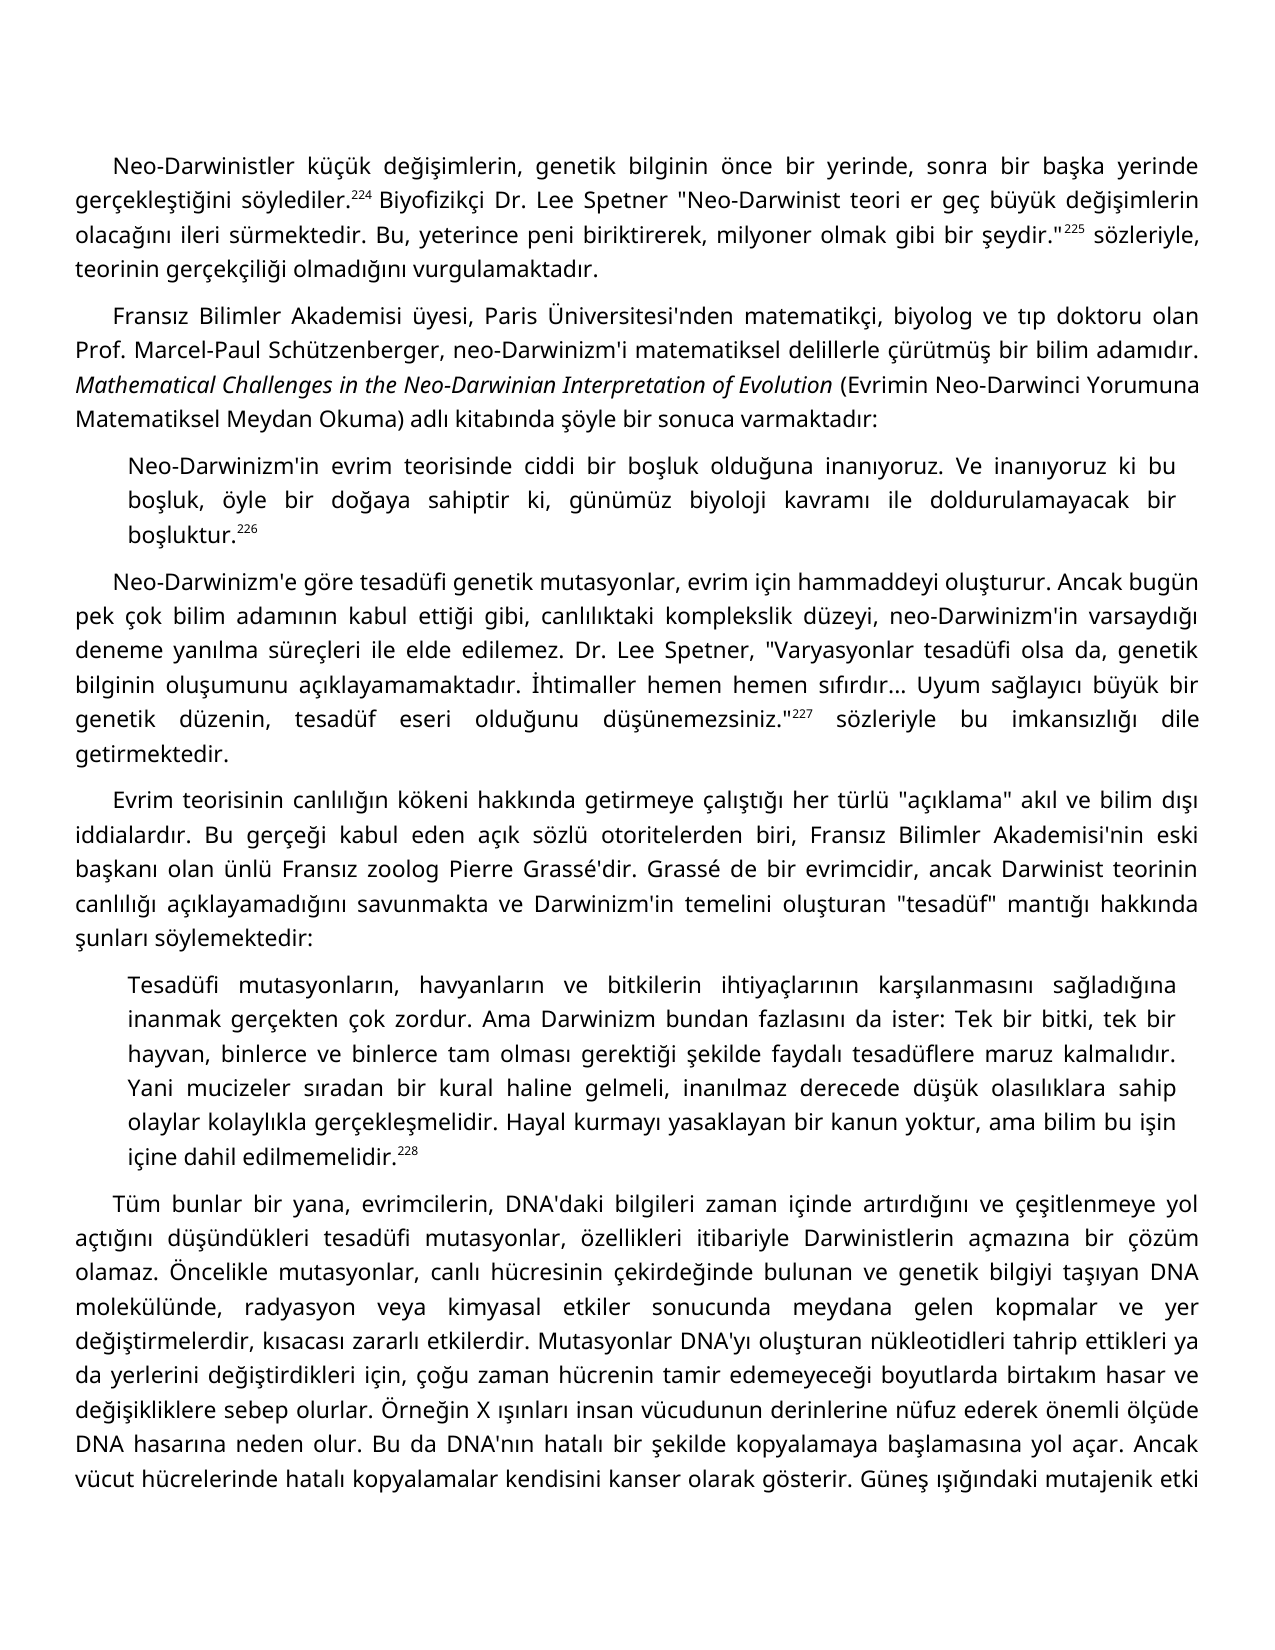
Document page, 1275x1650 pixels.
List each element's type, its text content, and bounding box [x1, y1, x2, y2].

text Evrim teorisinin canlılığın kökeni hakkında getirmeye çalıştığı her türlü "açıklama" akıl ve bilim dışı iddialardır. Bu gerçeği kabul eden açık sözlü otoritelerden biri, Fransız Bilimler Akademisi'nin eski başkanı olan ünlü Fransız zoolog Pierre Grassé'dir. Grassé de bir evrimcidir, ancak Darwinist teorinin canlılığı açıklayamadığını savunmakta ve Darwinizm'in temelini oluşturan "tesadüf" mantığı hakkında şunları söylemektedir: [75, 784, 1200, 953]
text Tesadüfi mutasyonların, havyanların ve bitkilerin ihtiyaçlarının karşılanmasını sağladığına inanmak gerçekten çok zordur. Ama Darwinizm bundan fazlasını da ister: Tek bir bitki, tek bir hayvan, binlerce ve binlerce tam olması gerektiği şekilde faydalı tesadüflere maruz kalmalıdır. Yani mucizeler sıradan bir kural haline gelmeli, inanılmaz derecede düşük olasılıklara sahip olaylar kolaylıkla gerçekleşmelidir. Hayal kurmayı yasaklayan bir kanun yoktur, ama bilim bu işin içine dahil edilmemelidir.228 [127, 969, 1177, 1172]
text Neo-Darwinizm'in evrim teorisinde ciddi bir boşluk olduğuna inanıyoruz. Ve inanıyoruz ki bu boşluk, öyle bir doğaya sahiptir ki, günümüz biyoloji kavramı ile doldurulamayacak bir boşluktur.226 [127, 450, 1177, 550]
text Neo-Darwinizm'e göre tesadüfi genetik mutasyonlar, evrim için hammaddeyi oluşturur. Ancak bugün pek çok bilim adamının kabul ettiği gibi, canlılıktaki komplekslik düzeyi, neo-Darwinizm'in varsaydığı deneme yanılma süreçleri ile elde edilemez. Dr. Lee Spetner, "Varyasyonlar tesadüfi olsa da, genetik bilginin oluşumunu açıklayamamaktadır. İhtimaller hemen hemen sıfırdır... Uyum sağlayıcı büyük bir genetik düzenin, tesadüf eseri olduğunu düşünemezsiniz."227 sözleriyle bu imkansızlığı dile getirmektedir. [75, 566, 1200, 769]
text Tüm bunlar bir yana, evrimcilerin, DNA'daki bilgileri zaman içinde artırdığını ve çeşitlenmeye yol açtığını düşündükleri tesadüfi mutasyonlar, özellikleri itibariyle Darwinistlerin açmazına bir çözüm olamaz. Öncelikle mutasyonlar, canlı hücresinin çekirdeğinde bulunan ve genetik bilgiyi taşıyan DNA molekülünde, radyasyon veya kimyasal etkiler sonucunda meydana gelen kopmalar ve yer değiştirmelerdir, kısacası zararlı etkilerdir. Mutasyonlar DNA'yı oluşturan nükleotidleri tahrip ettikleri ya da yerlerini değiştirdikleri için, çoğu zaman hücrenin tamir edemeyeceği boyutlarda birtakım hasar ve değişikliklere sebep olurlar. Örneğin X ışınları insan vücudunun derinlerine nüfuz ederek önemli ölçüde DNA hasarına neden olur. Bu da DNA'nın hatalı bir şekilde kopyalamaya başlamasına yol açar. Ancak vücut hücrelerinde hatalı kopyalamalar kendisini kanser olarak gösterir. Güneş ışığındaki mutajenik etki [75, 1187, 1200, 1494]
text Fransız Bilimler Akademisi üyesi, Paris Üniversitesi'nden matematikçi, biyolog ve tıp doktoru olan Prof. Marcel-Paul Schützenberger, neo-Darwinizm'i matematiksel delillerle çürütmüş bir bilim adamıdır. Mathematical Challenges in the Neo-Darwinian Interpretation of Evolution (Evrimin Neo-Darwinci Yorumuna Matematiksel Meydan Okuma) adlı kitabında şöyle bir sonuca varmaktadır: [75, 300, 1200, 434]
text Neo-Darwinistler küçük değişimlerin, genetik bilginin önce bir yerinde, sonra bir başka yerinde gerçekleştiğini söylediler.224 Biyofizikçi Dr. Lee Spetner "Neo-Darwinist teori er geç büyük değişimlerin olacağını ileri sürmektedir. Bu, yeterince peni biriktirerek, milyoner olmak gibi bir şeydir."225 sözleriyle, teorinin gerçekçiliği olmadığını vurgulamaktadır. [75, 150, 1200, 284]
